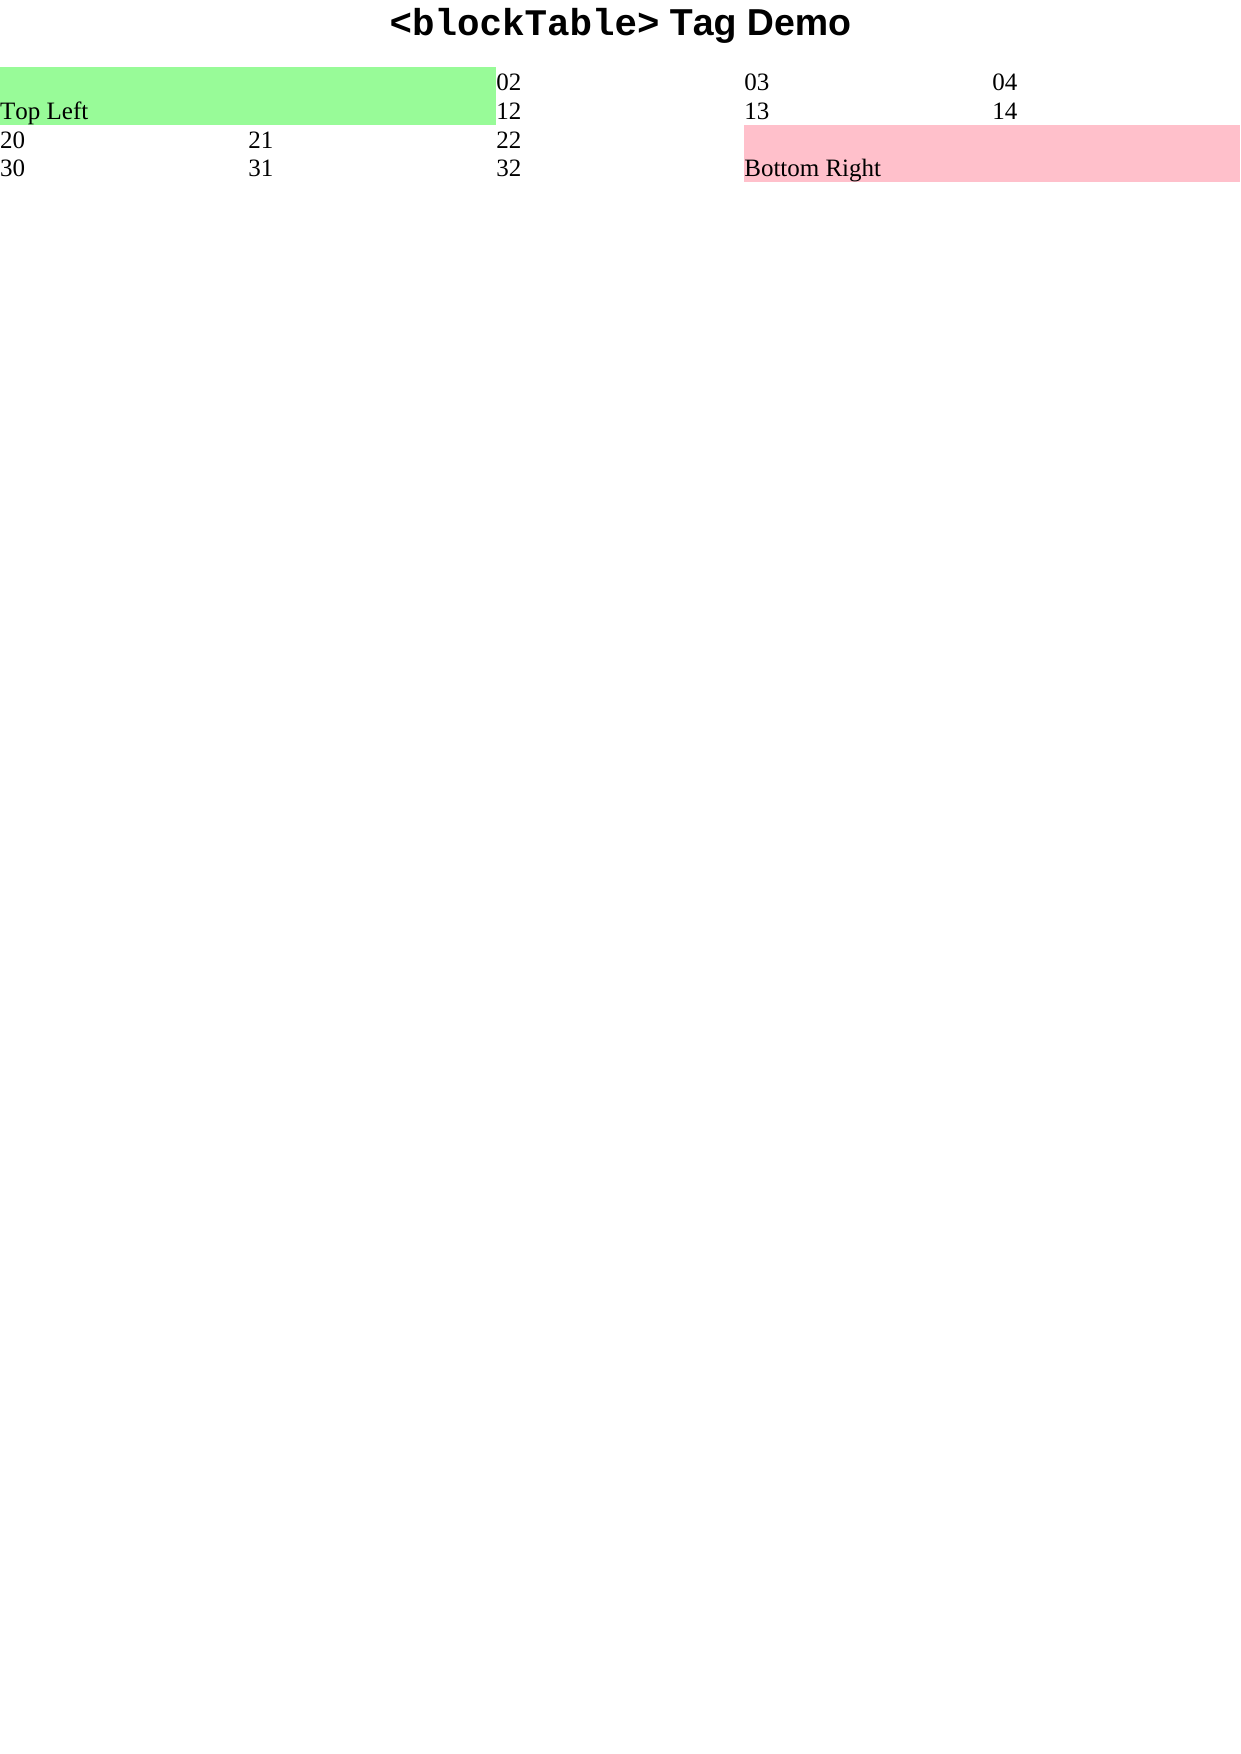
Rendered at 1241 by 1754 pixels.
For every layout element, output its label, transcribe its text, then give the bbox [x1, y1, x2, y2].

table_cell Bottom Right [744, 125, 1240, 182]
table_header Top Left [0, 67, 496, 125]
title <blockTable> Tag Demo [0, 0, 1240, 46]
table_cell 14 [992, 96, 1240, 125]
table_header 04 [992, 67, 1240, 96]
table_cell 12 [496, 96, 744, 125]
table_cell 32 [496, 154, 744, 182]
table_cell 20 [0, 125, 248, 153]
table_header 03 [744, 67, 992, 96]
table_header 02 [496, 67, 744, 96]
table_cell 22 [496, 125, 744, 153]
table_cell 13 [744, 96, 992, 125]
table_cell 30 [0, 154, 248, 182]
table_cell 31 [248, 154, 496, 182]
table_cell 21 [248, 125, 496, 153]
